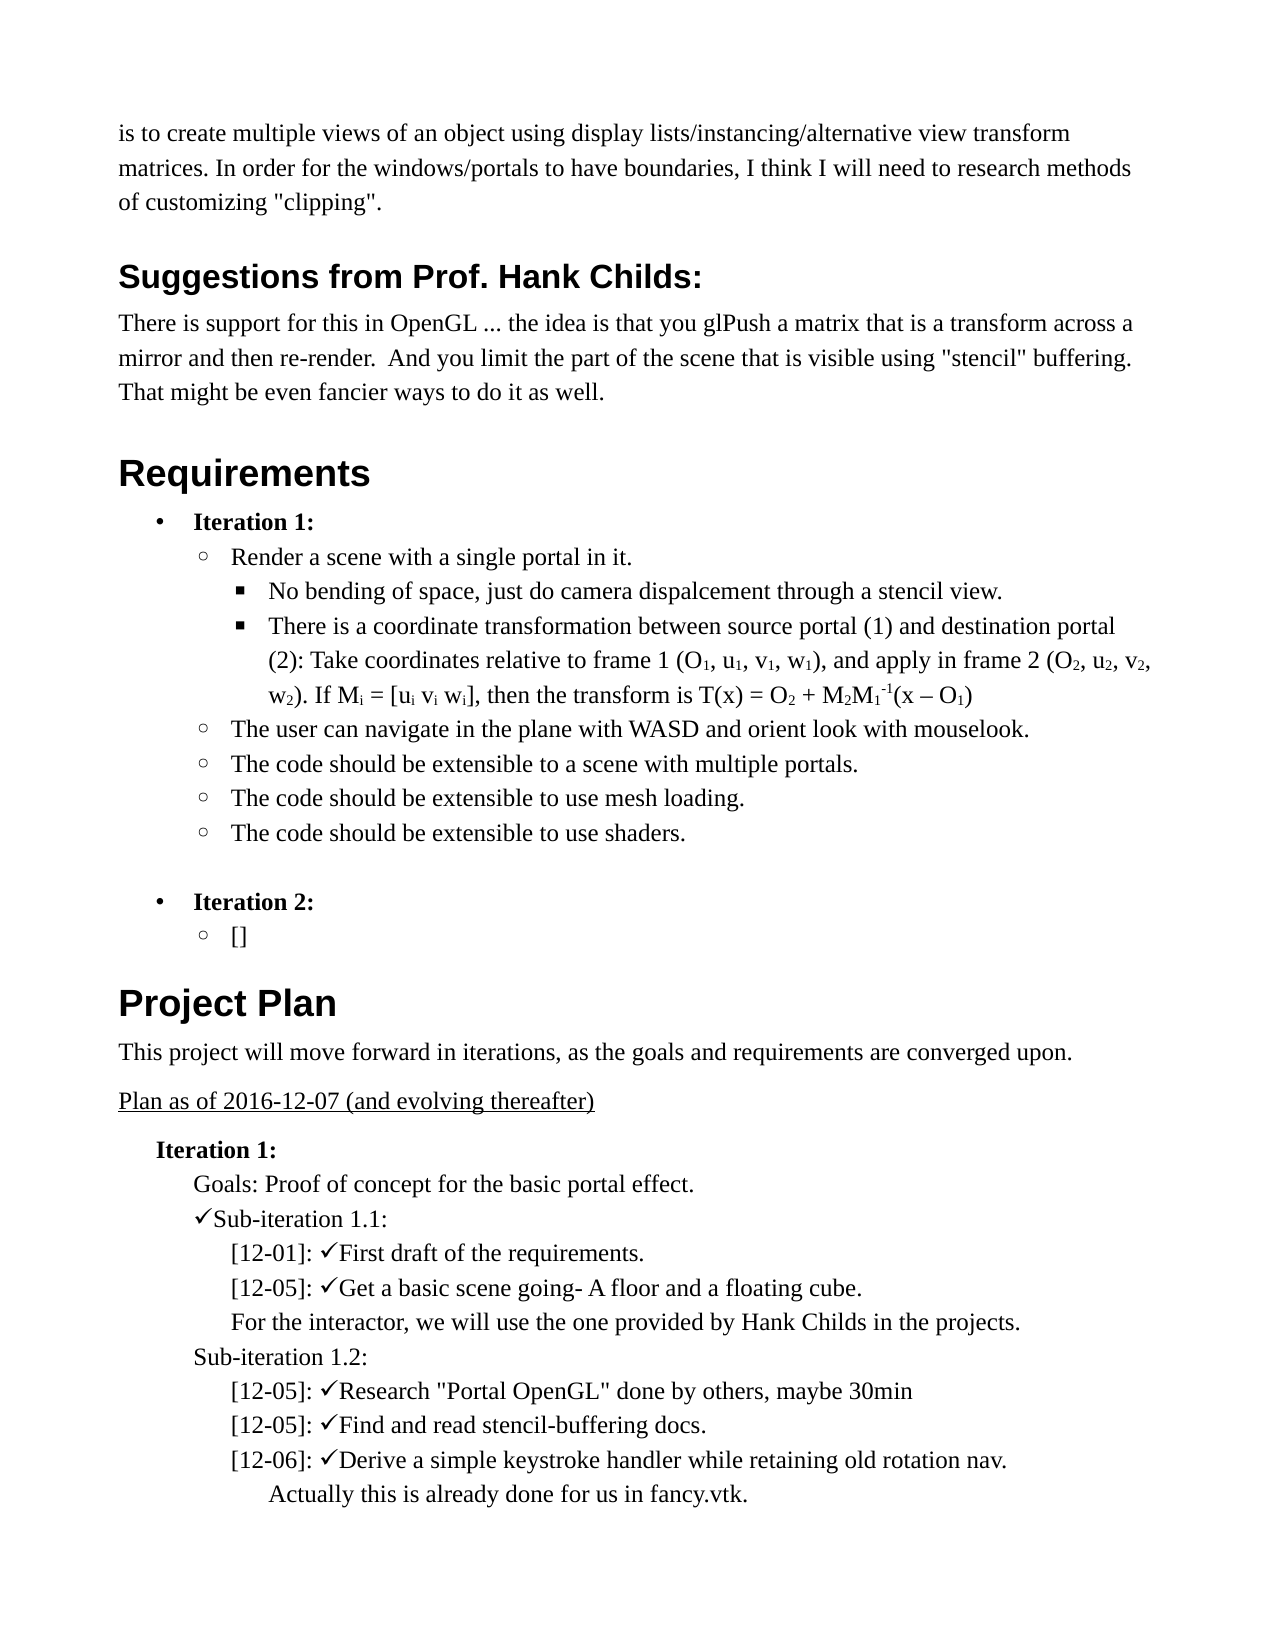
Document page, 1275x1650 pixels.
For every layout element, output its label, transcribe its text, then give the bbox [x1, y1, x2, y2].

list Iteration 1: [156, 507, 1157, 536]
list The user can navigate in the plane with WASD and orient look with mouselook. [193, 714, 1157, 743]
text This project will move forward in iterations, as the goals and requirements are converged upon. [118, 1037, 1157, 1065]
list The code should be extensible to use shaders. [193, 818, 1157, 846]
list Goals: Proof of concept for the basic portal effect. [193, 1169, 1157, 1198]
list [12-06]: ✓Derive a simple keystroke handler while retaining old rotation nav. [231, 1445, 1157, 1474]
list [12-01]: ✓First draft of the requirements. [231, 1238, 1157, 1267]
text Plan as of 2016-12-07 (and evolving thereafter) [118, 1086, 1157, 1114]
list There is a coordinate transformation between source portal (1) and destination portal (2): Take coordinates relative to frame 1 (O1, u1, v1, w1), and apply in frame 2 (O2, u2, v2, w2). If Mi = [ui vi wi], then the transform is T(x) = O2 + M2M1-1(x – O1) [231, 611, 1157, 708]
text There is support for this in OpenGL ... the idea is that you glPush a matrix that is a transform across a mirror and then re-render. And you limit the part of the scene that is visible using "stencil" buffering. That might be even fancier ways to do it as well. [118, 308, 1157, 406]
list Actually this is already done for us in fancy.vtk. [268, 1479, 1157, 1508]
list Render a scene with a single portal in it. [193, 542, 1157, 571]
list [] [193, 921, 1157, 950]
list ✓Sub-iteration 1.1: [193, 1204, 1157, 1232]
list Sub-iteration 1.2: [193, 1342, 1157, 1370]
list The code should be extensible to a scene with multiple portals. [193, 749, 1157, 777]
subtitle Suggestions from Prof. Hank Childs: [118, 257, 1157, 296]
list [12-05]: ✓Research "Portal OpenGL" done by others, maybe 30min [231, 1376, 1157, 1405]
text is to create multiple views of an object using display lists/instancing/alternative view transform matrices. In order for the windows/portals to have boundaries, I think I will need to research methods of customizing "clipping". [118, 118, 1157, 216]
list [12-05]: ✓Find and read stencil-buffering docs. [231, 1411, 1157, 1439]
list Iteration 2: [156, 887, 1157, 915]
list [12-05]: ✓Get a basic scene going- A floor and a floating cube. [231, 1273, 1157, 1301]
subtitle Project Plan [118, 981, 1157, 1024]
list The code should be extensible to use mesh loading. [193, 783, 1157, 812]
list Iteration 1: [156, 1135, 1157, 1163]
list No bending of space, just do camera dispalcement through a stencil view. [231, 576, 1157, 605]
subtitle Requirements [118, 451, 1157, 495]
list For the interactor, we will use the one provided by Hank Childs in the projects. [231, 1307, 1157, 1336]
